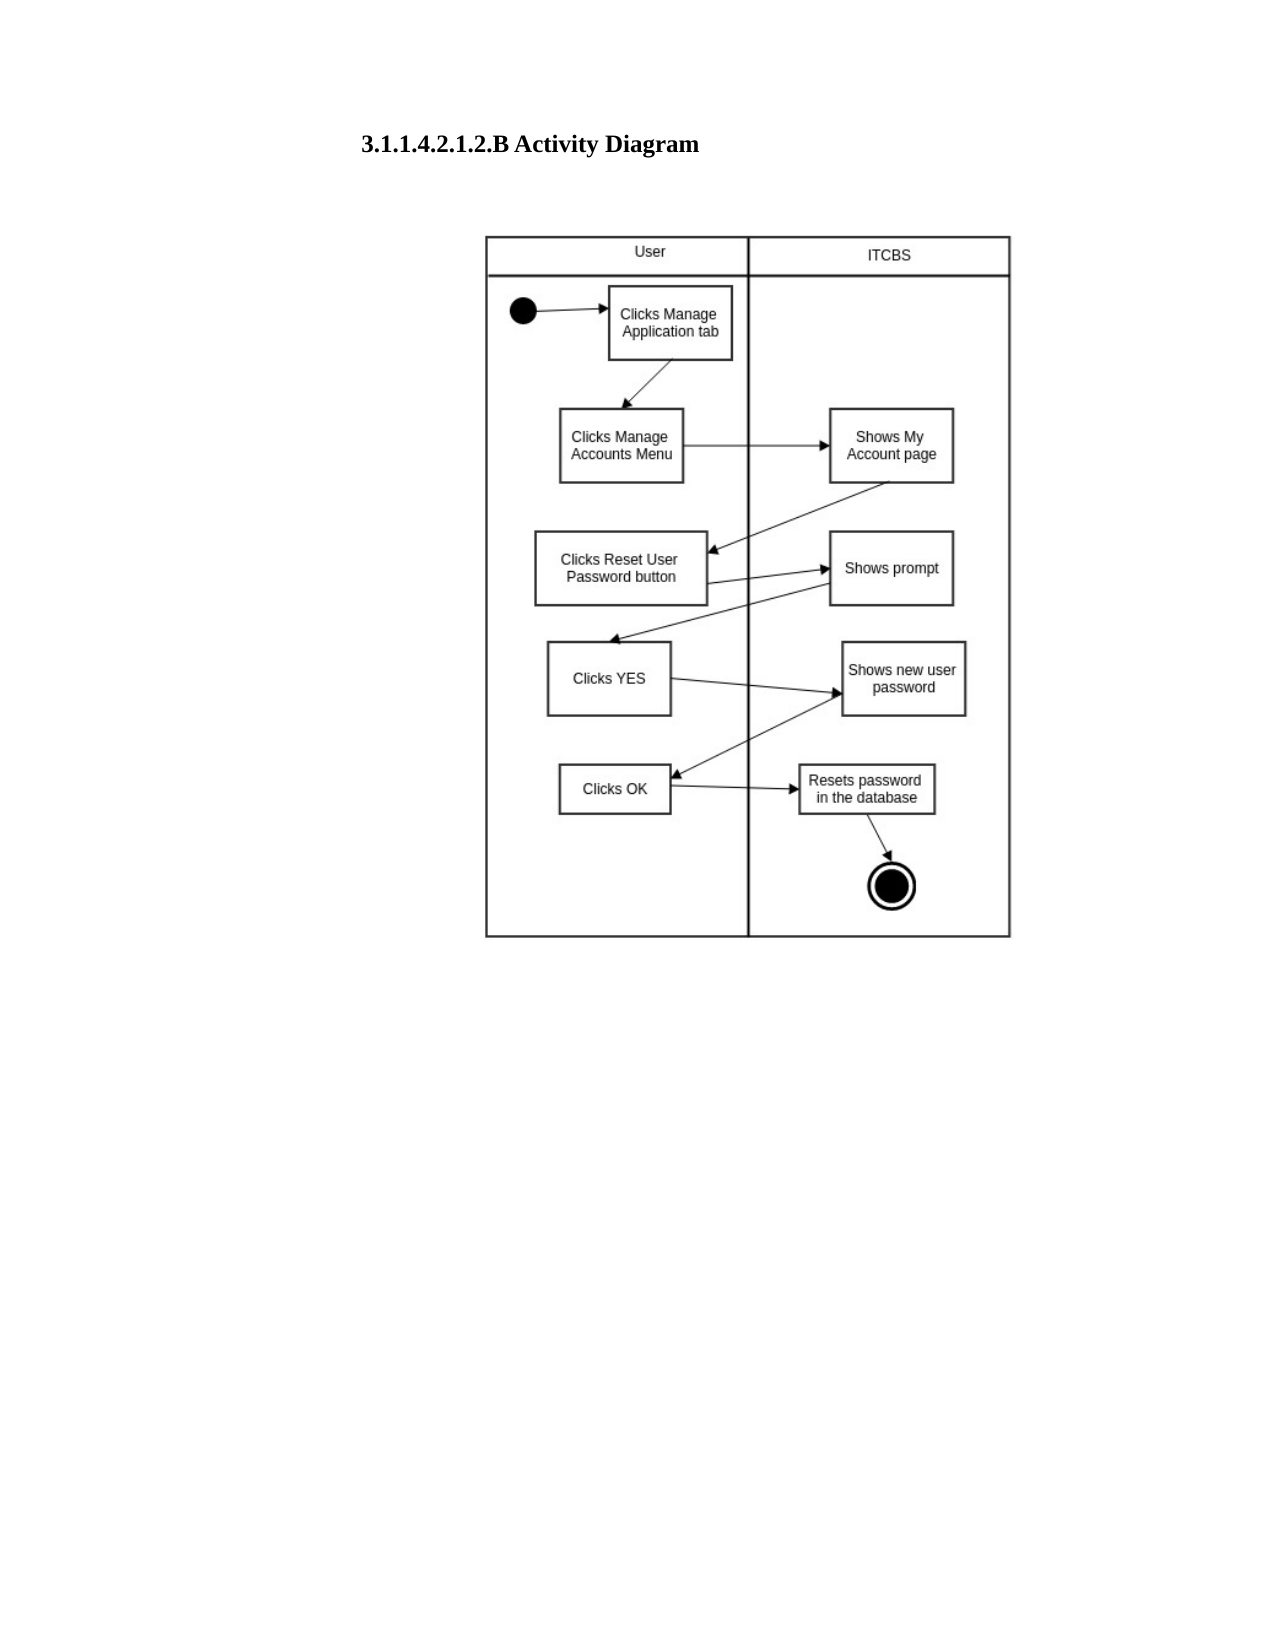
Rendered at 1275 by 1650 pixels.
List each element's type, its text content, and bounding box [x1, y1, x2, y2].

text 3.1.1.4.2.1.2.B Activity Diagram [139, 129, 1135, 157]
picture [278, 225, 1040, 966]
